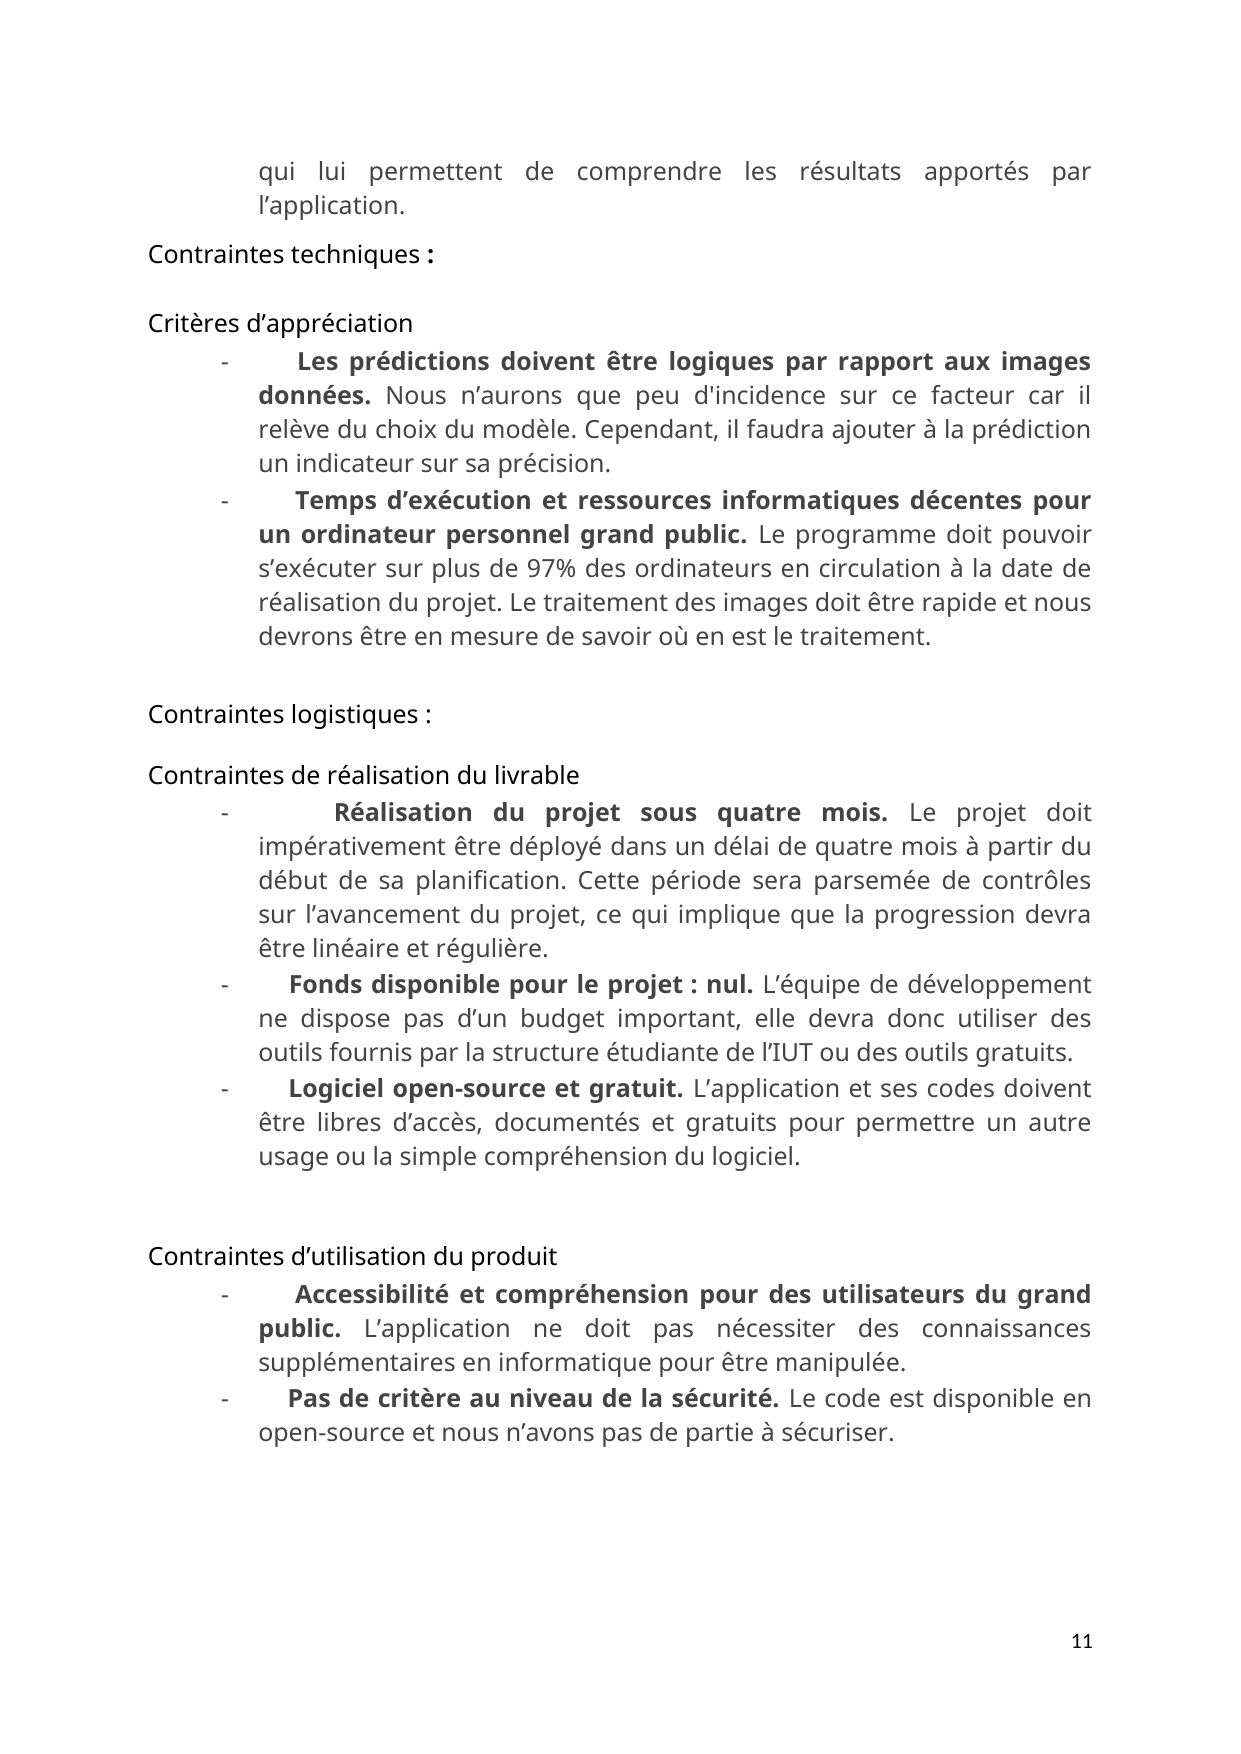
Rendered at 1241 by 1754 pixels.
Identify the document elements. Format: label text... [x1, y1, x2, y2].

text - Fonds disponible pour le projet : nul. L’équipe de développement ne dispose pas d’un budget important, elle devra donc utiliser des outils fournis par la structure étudiante de l’IUT ou des outils gratuits. [221, 967, 1093, 1069]
text Critères d’appréciation [148, 306, 1093, 340]
text qui lui permettent de comprendre les résultats apportés par l’application. [221, 154, 1093, 222]
text Contraintes d’utilisation du produit [148, 1238, 1093, 1272]
text - Pas de critère au niveau de la sécurité. Le code est disponible en open-source et nous n’avons pas de partie à sécuriser. [221, 1381, 1093, 1449]
text Contraintes de réalisation du livrable [148, 758, 1093, 792]
text - Temps d’exécution et ressources informatiques décentes pour un ordinateur personnel grand public. Le programme doit pouvoir s’exécuter sur plus de 97% des ordinateurs en circulation à la date de réalisation du projet. Le traitement des images doit être rapide et nous devrons être en mesure de savoir où en est le traitement. [221, 482, 1093, 653]
text - Accessibilité et compréhension pour des utilisateurs du grand public. L’application ne doit pas nécessiter des connaissances supplémentaires en informatique pour être manipulée. [221, 1277, 1093, 1379]
text Contraintes logistiques : [148, 697, 1093, 731]
text - Réalisation du projet sous quatre mois. Le projet doit impérativement être déployé dans un délai de quatre mois à partir du début de sa planification. Cette période sera parsemée de contrôles sur l’avancement du projet, ce qui implique que la progression devra être linéaire et régulière. [221, 794, 1093, 964]
text - Les prédictions doivent être logiques par rapport aux images données. Nous n’aurons que peu d'incidence sur ce facteur car il relève du choix du modèle. Cependant, il faudra ajouter à la prédiction un indicateur sur sa précision. [221, 344, 1093, 480]
text Contraintes techniques : [148, 236, 1093, 271]
text - Logiciel open-source et gratuit. L’application et ses codes doivent être libres d’accès, documentés et gratuits pour permettre un autre usage ou la simple compréhension du logiciel. [221, 1071, 1093, 1173]
